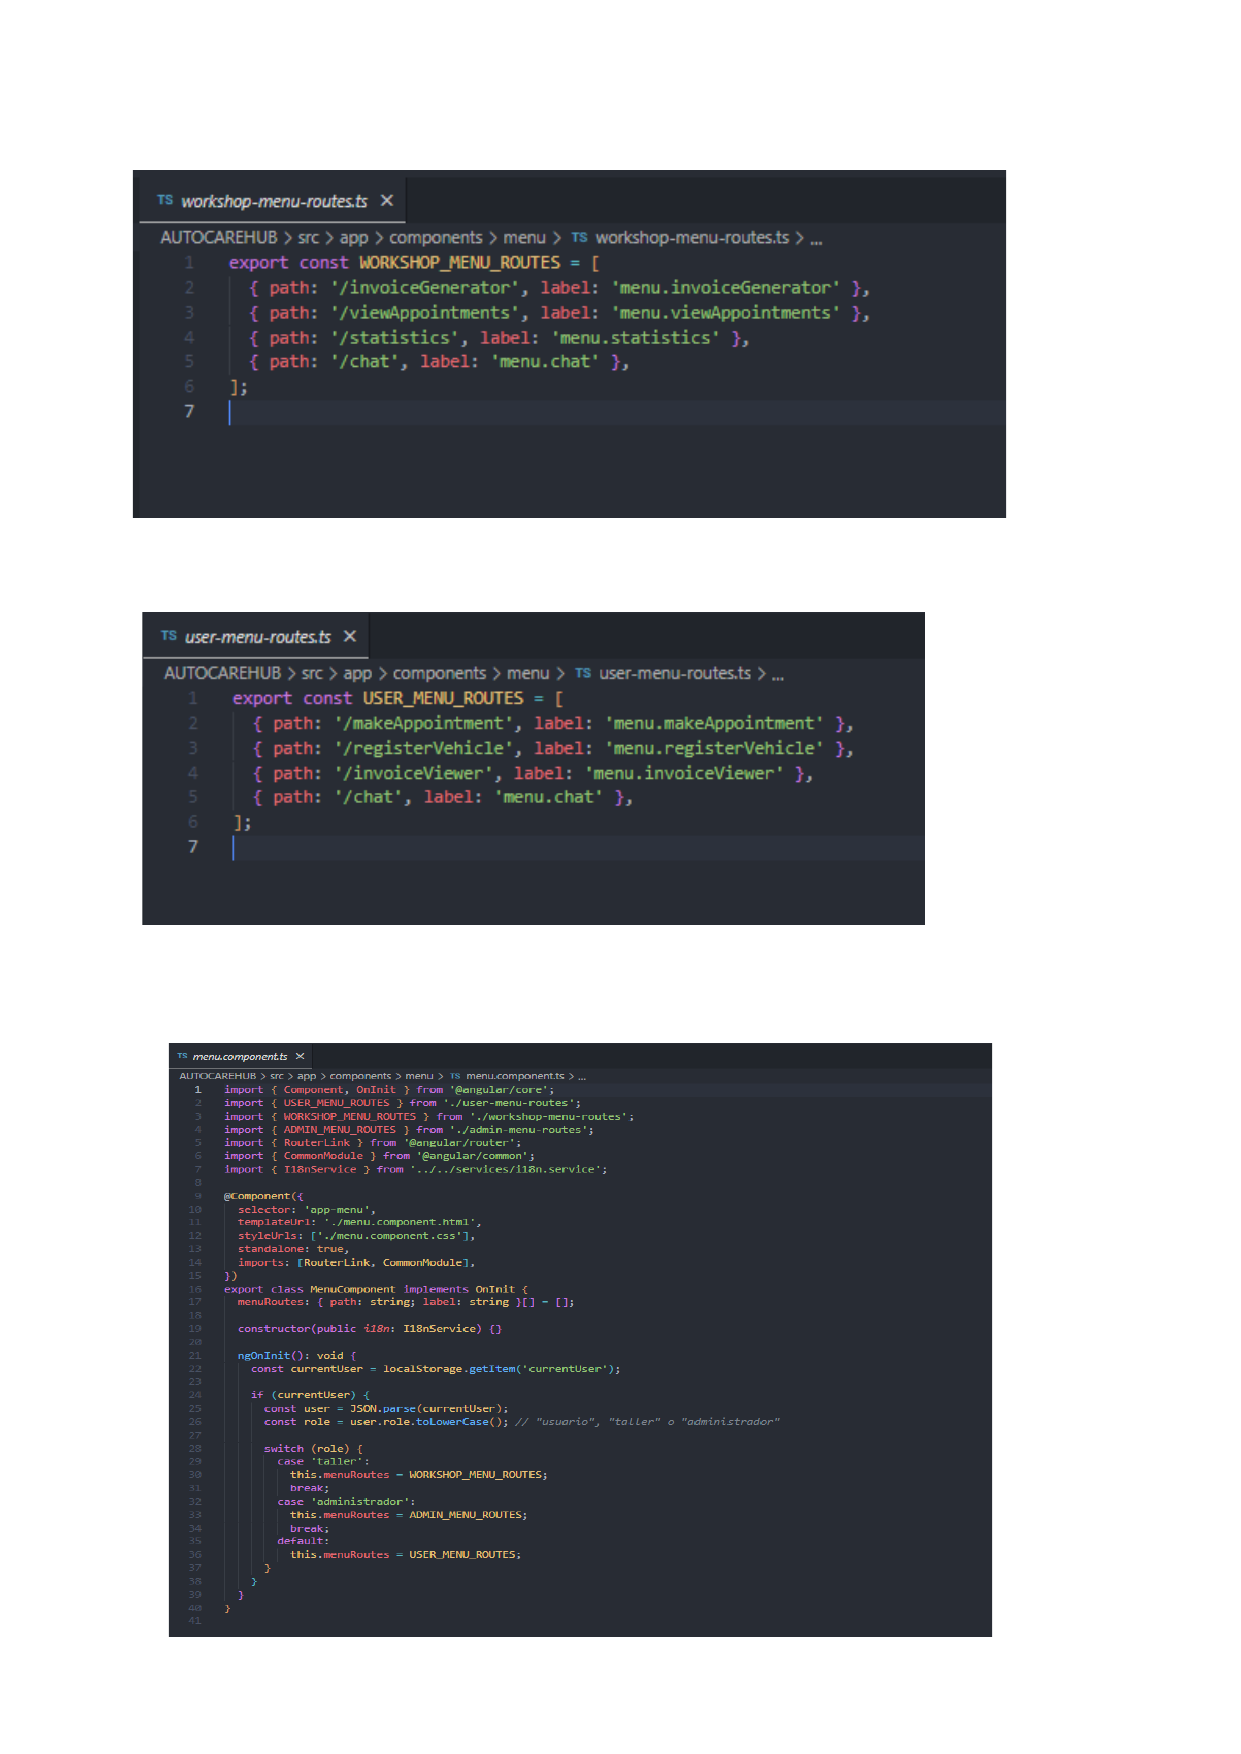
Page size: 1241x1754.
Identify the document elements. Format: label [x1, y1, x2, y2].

picture [168, 1043, 993, 1637]
picture [132, 170, 1007, 518]
picture [142, 612, 925, 925]
